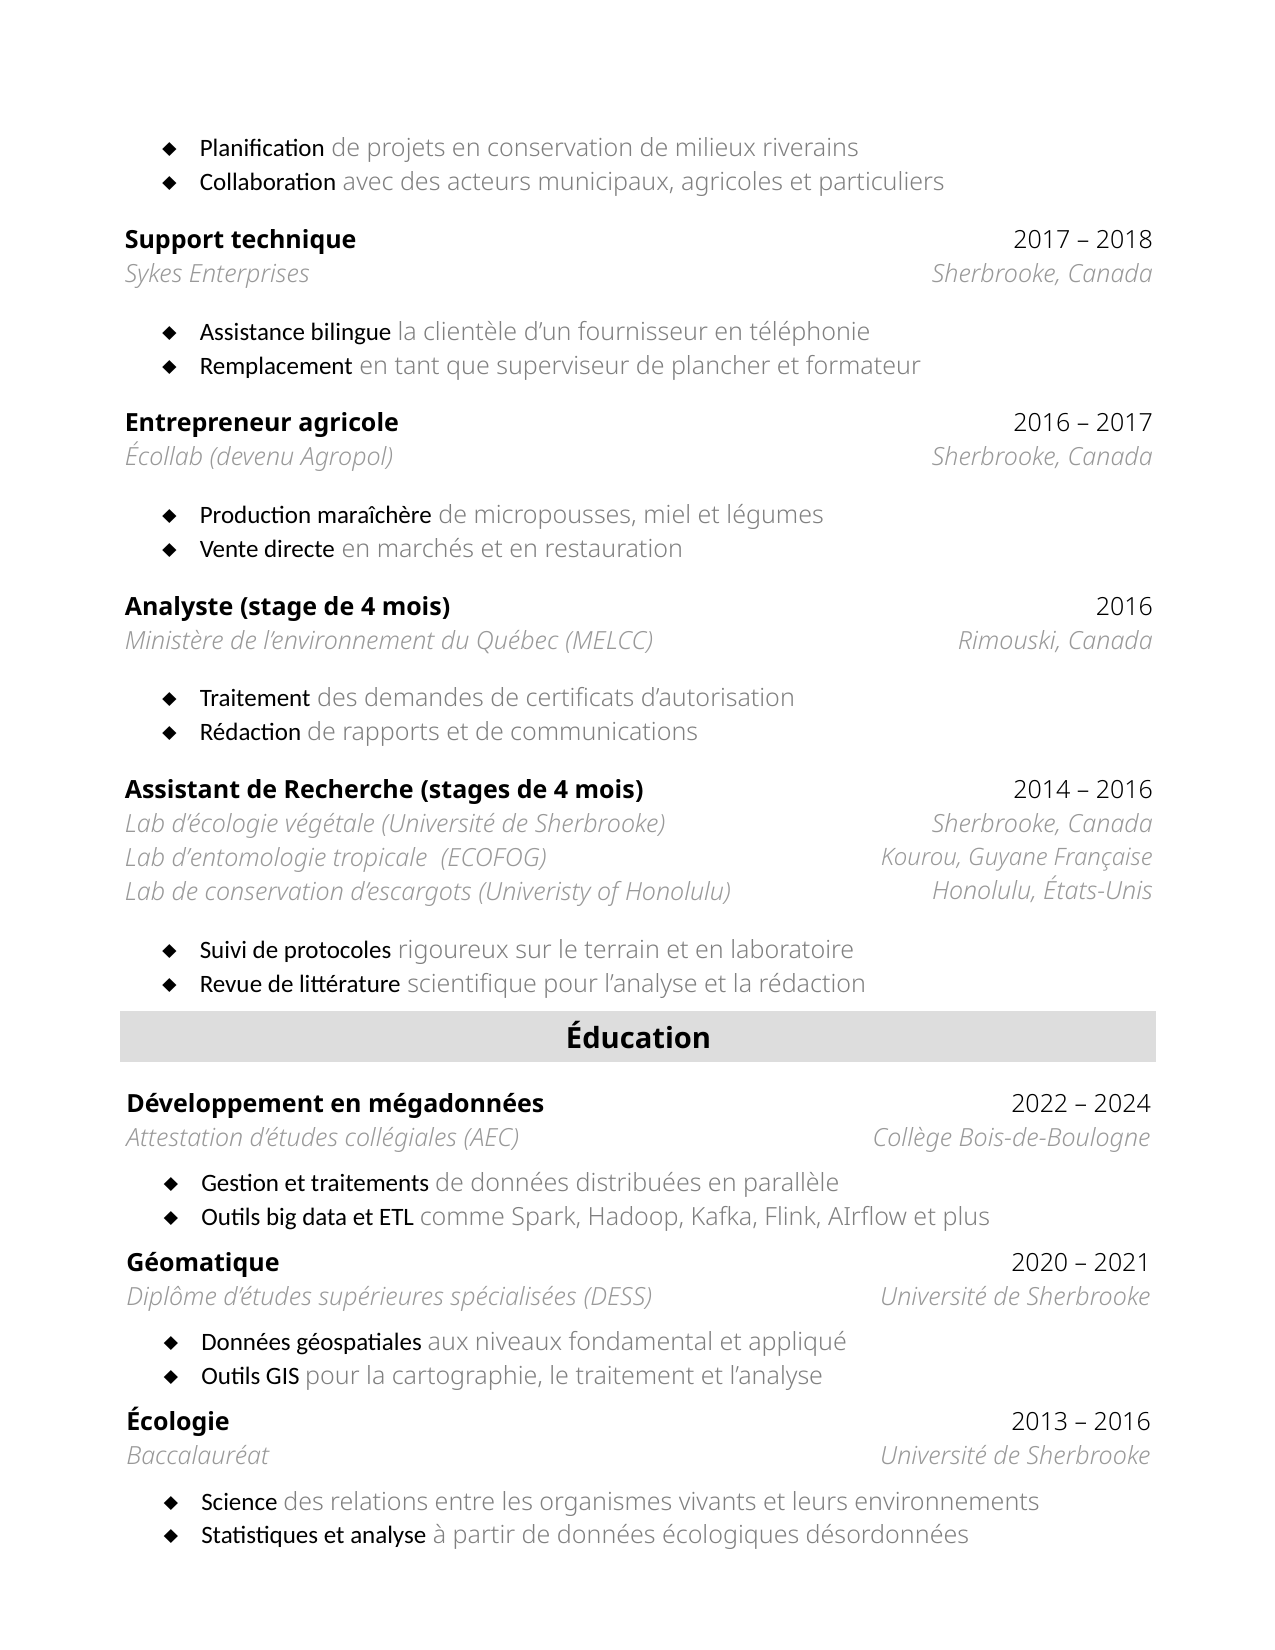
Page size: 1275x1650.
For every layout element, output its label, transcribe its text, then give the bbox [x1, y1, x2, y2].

table_cell Analyste (stage de 4 mois) Ministère de l’environnement du Québec (MELCC) [113, 576, 834, 668]
table_cell Données géospatiales aux niveaux fondamental et appliqué Outils GIS pour la cartographie, le traitement et l’analyse [120, 1318, 1156, 1398]
table_cell Assistance bilingue la clientèle d’un fournisseur en téléphonie Remplacement en tant que superviseur de plancher et formateur [113, 301, 1164, 393]
table_cell Développement en mégadonnées Attestation d’études collégiales (AEC) [120, 1063, 806, 1159]
table_cell Science des relations entre les organismes vivants et leurs environnements Statistiques et analyse à partir de données écologiques désordonnées [120, 1478, 1156, 1557]
table_cell 2017 – 2018 Sherbrooke, Canada [834, 210, 1164, 301]
table_cell Planification de projets en conservation de milieux riverains Collaboration avec des acteurs municipaux, agricoles et particuliers [113, 118, 1164, 210]
table_cell Entrepreneur agricole Écollab (devenu Agropol) [113, 393, 834, 485]
table_cell 2022 – 2024 Collège Bois-de-Boulogne­ [806, 1063, 1156, 1159]
table_cell Suivi de protocoles rigoureux sur le terrain et en laboratoire Revue de littérature scientifique pour l’analyse et la rédaction [113, 920, 1164, 1011]
table_cell Traitement des demandes de certificats d’autorisation Rédaction de rapports et de communications [113, 668, 1164, 760]
table_cell 2020 – 2021 Université de Sherbrooke [806, 1239, 1156, 1318]
table_cell Géomatique Diplôme d’études supérieures spécialisées (DESS) [120, 1239, 806, 1318]
table_cell Assistant de Recherche (stages de 4 mois) Lab d’écologie végétale (Université de Sherbrooke) Lab d’entomologie tropicale (ECOFOG) Lab de conservation d’escargots (Univeristy of Honolulu) [113, 760, 834, 919]
table_cell Écologie Baccalauréat [120, 1398, 806, 1477]
table_cell 2016 Rimouski, Canada [834, 576, 1164, 668]
table_cell 2016 – 2017 Sherbrooke, Canada [834, 393, 1164, 485]
table_cell 2013 – 2016 Université de Sherbrooke [806, 1398, 1156, 1477]
table_cell 2014 – 2016 Sherbrooke, Canada Kourou, Guyane Française Honolulu, États-Unis [834, 760, 1164, 919]
table_cell Support technique Sykes Enterprises [113, 210, 834, 301]
table_header Éducation [120, 1011, 1156, 1062]
table_cell Production maraîchère de micropousses, miel et légumes Vente directe en marchés et en restauration [113, 485, 1164, 576]
table_cell Gestion et traitements de données distribuées en parallèle Outils big data et ETL comme Spark, Hadoop, Kafka, Flink, AIrflow et plus [120, 1159, 1156, 1239]
